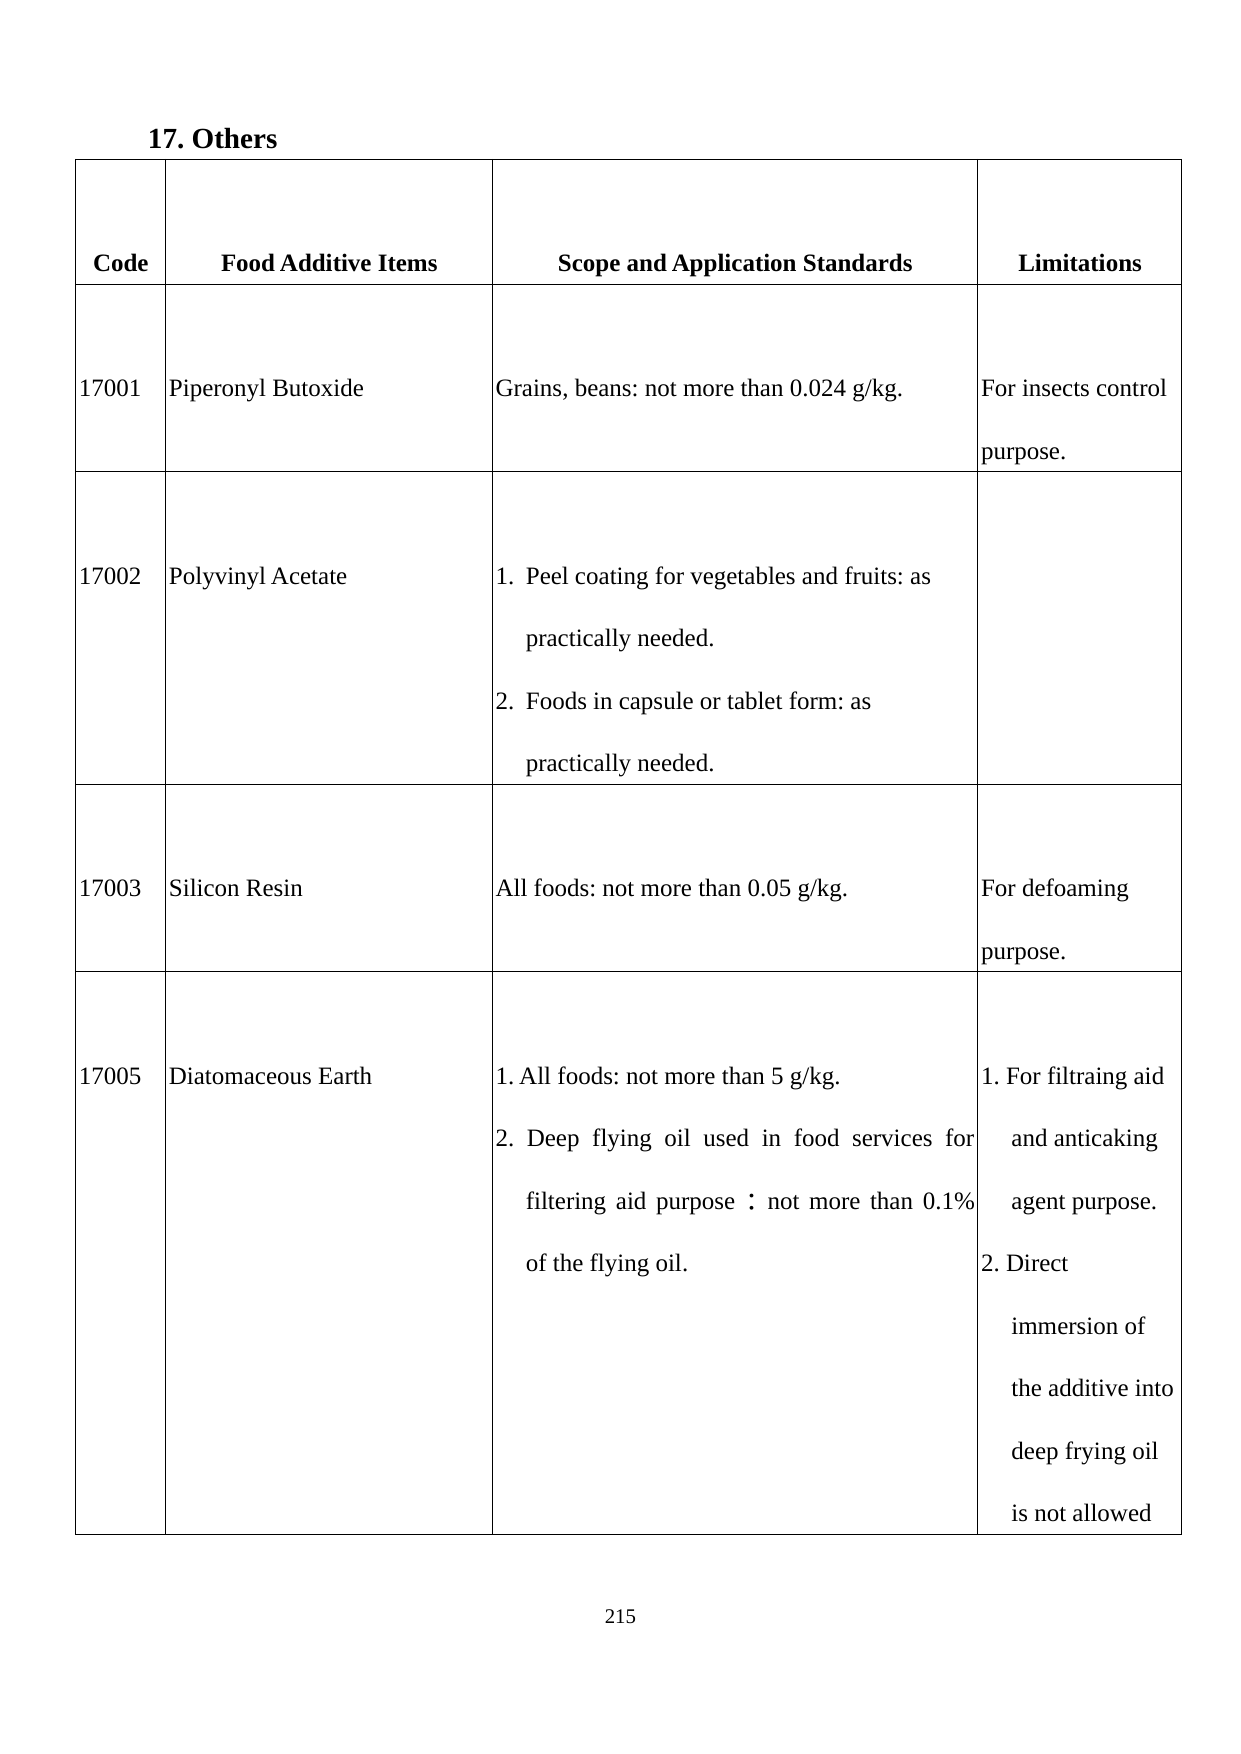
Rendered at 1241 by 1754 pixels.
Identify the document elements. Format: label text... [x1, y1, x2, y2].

table_cell 17005 [76, 972, 165, 1534]
table_cell For defoaming purpose. [978, 785, 1181, 971]
text 17. Others [148, 96, 1092, 159]
table_header Scope and Application Standards [493, 160, 977, 284]
table_cell 17003 [76, 785, 165, 971]
table_cell 17002 [76, 472, 165, 784]
table_cell 1. For filtraing aid and anticaking agent purpose. 2. Direct immersion of the additive into deep frying oil is not allowed [978, 972, 1181, 1534]
table_header Code [76, 160, 165, 284]
table_cell 17001 [76, 285, 165, 471]
table_cell 1. All foods: not more than 5 g/kg. 2. Deep flying oil used in food services for filtering aid purpose：not more than 0.1% of the flying oil. [493, 972, 977, 1534]
table_cell Piperonyl Butoxide [166, 285, 492, 471]
table_cell 1. Peel coating for vegetables and fruits: as practically needed. 2. Foods in capsule or tablet form: as practically needed. [493, 472, 977, 784]
table_cell All foods: not more than 0.05 g/kg. [493, 785, 977, 971]
table_cell Grains, beans: not more than 0.024 g/kg. [493, 285, 977, 471]
table_cell Polyvinyl Acetate [166, 472, 492, 784]
table_cell [978, 472, 1181, 784]
table_cell For insects control purpose. [978, 285, 1181, 471]
table_header Food Additive Items [166, 160, 492, 284]
table_cell Diatomaceous Earth [166, 972, 492, 1534]
table_cell Silicon Resin [166, 785, 492, 971]
table_header Limitations [978, 160, 1181, 284]
